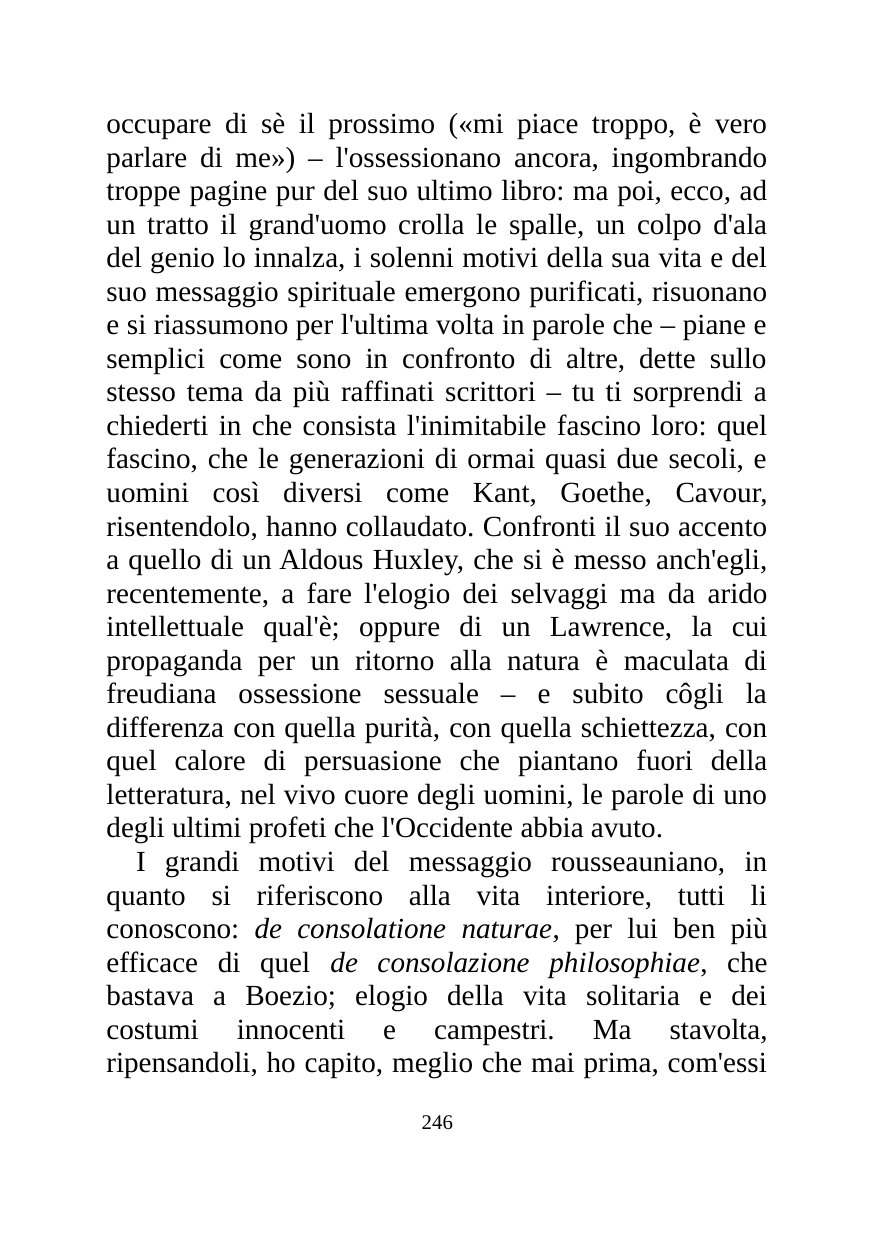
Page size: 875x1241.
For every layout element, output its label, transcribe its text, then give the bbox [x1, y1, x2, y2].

text I grandi motivi del messaggio rousseauniano, in quanto si riferiscono alla vita interiore, tutti li conoscono: de consolatione naturae, per lui ben più efficace di quel de consolazione philosophiae, che bastava a Boezio; elogio della vita solitaria e dei costumi innocenti e campestri. Ma stavolta, ripensandoli, ho capito, meglio che mai prima, com'essi [106, 844, 768, 1079]
text occupare di sè il prossimo («mi piace troppo, è vero parlare di me») – l'ossessionano ancora, ingombrando troppe pagine pur del suo ultimo libro: ma poi, ecco, ad un tratto il grand'uomo crolla le spalle, un colpo d'ala del genio lo innalza, i solenni motivi della sua vita e del suo messaggio spirituale emergono purificati, risuonano e si riassumono per l'ultima volta in parole che – piane e semplici come sono in confronto di altre, dette sullo stesso tema da più raffinati scrittori – tu ti sorprendi a chiederti in che consista l'inimitabile fascino loro: quel fascino, che le generazioni di ormai quasi due secoli, e uomini così diversi come Kant, Goethe, Cavour, risentendolo, hanno collaudato. Confronti il suo accento a quello di un Aldous Huxley, che si è messo anch'egli, recentemente, a fare l'elogio dei selvaggi ma da arido intellettuale qual'è; oppure di un Lawrence, la cui propaganda per un ritorno alla natura è maculata di freudiana ossessione sessuale – e subito côgli la differenza con quella purità, con quella schiettezza, con quel calore di persuasione che piantano fuori della letteratura, nel vivo cuore degli uomini, le parole di uno degli ultimi profeti che l'Occidente abbia avuto. [106, 106, 768, 844]
